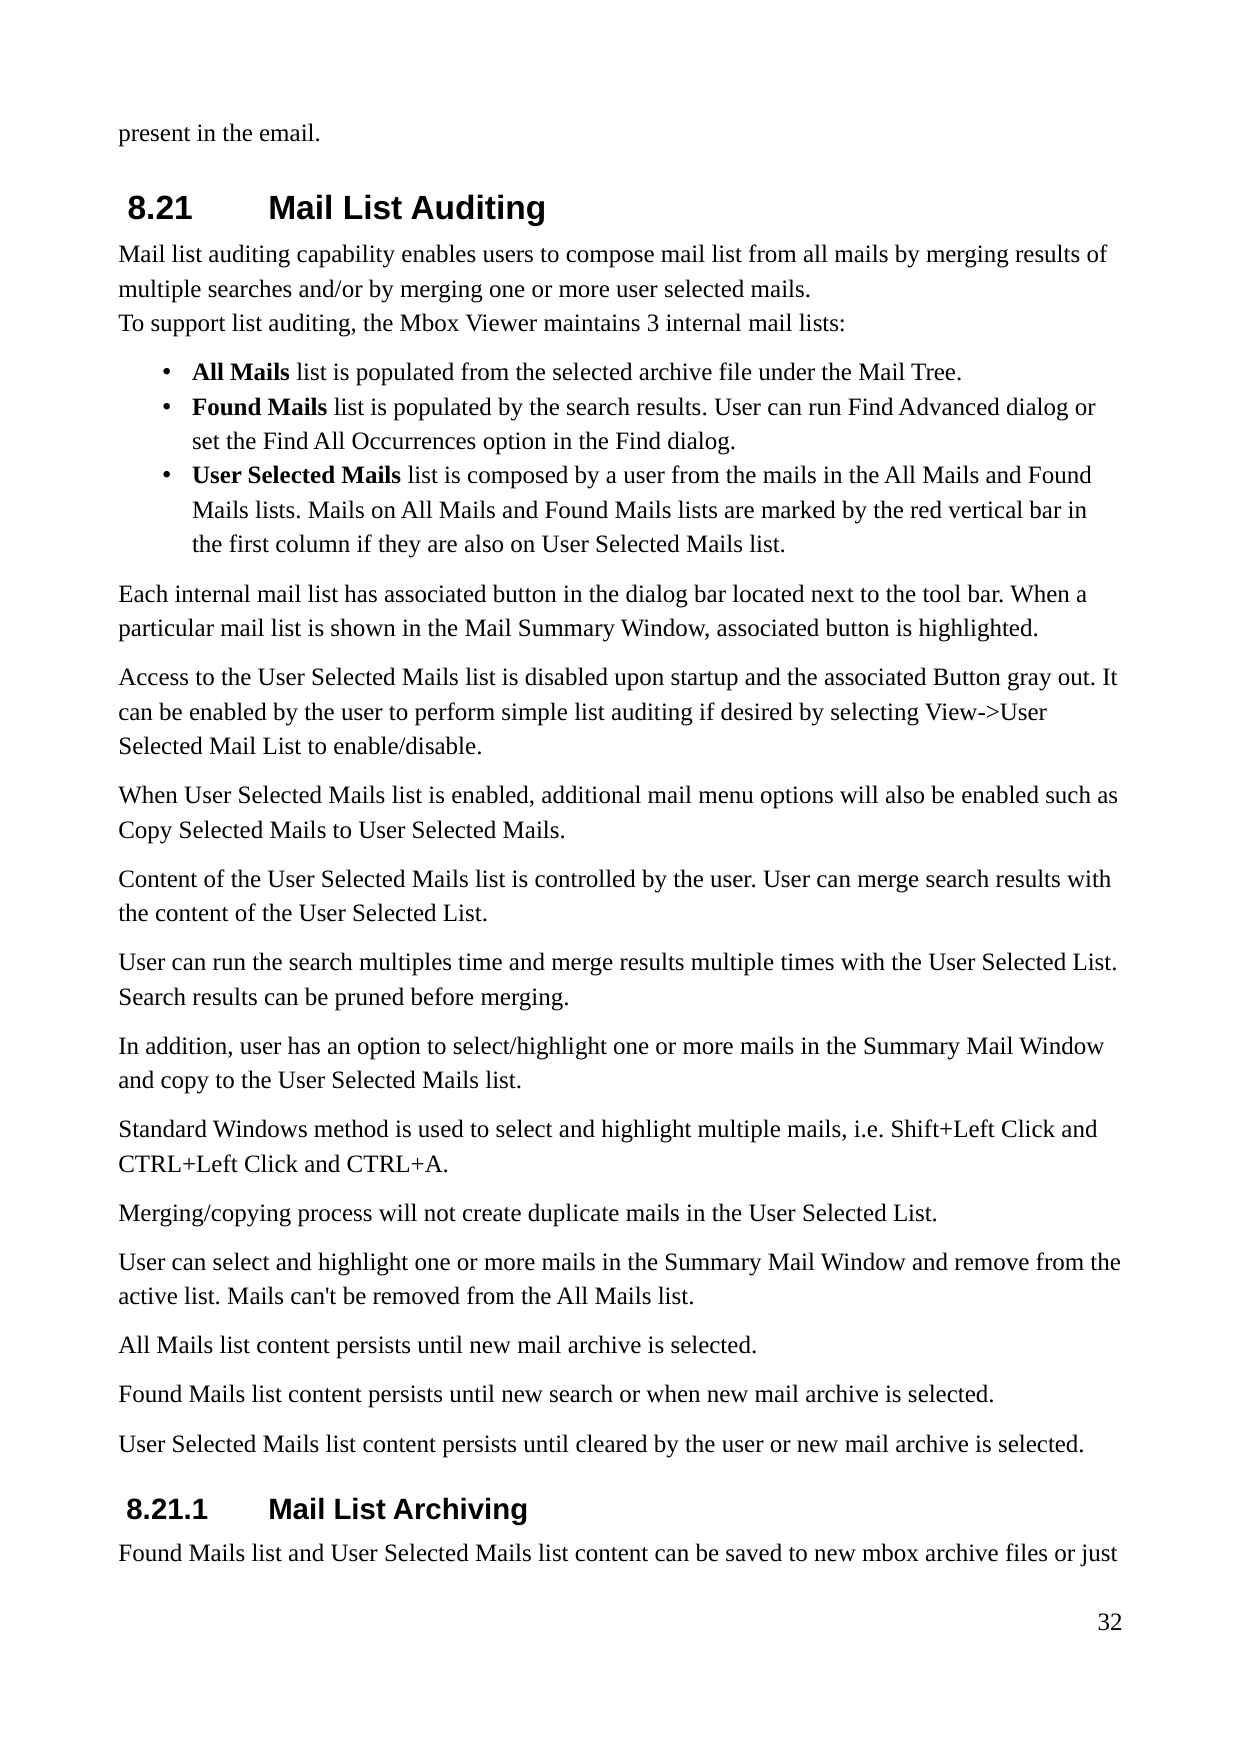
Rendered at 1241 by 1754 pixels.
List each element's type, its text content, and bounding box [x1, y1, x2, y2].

list All Mails list is populated from the selected archive file under the Mail Tree. [162, 357, 1122, 386]
text User can select and highlight one or more mails in the Summary Mail Window and remove from the active list. Mails can't be removed from the All Mails list. [118, 1247, 1122, 1310]
text In addition, user has an option to select/highlight one or more mails in the Summary Mail Window and copy to the User Selected Mails list. [118, 1031, 1122, 1094]
list User Selected Mails list is composed by a user from the mails in the All Mails and Found Mails lists. Mails on All Mails and Found Mails lists are marked by the red vertical bar in the first column if they are also on User Selected Mails list. [162, 461, 1122, 558]
text When User Selected Mails list is enabled, additional mail menu options will also be enabled such as Copy Selected Mails to User Selected Mails. [118, 780, 1122, 843]
subtitle Mail List Archiving [118, 1492, 1122, 1526]
text Access to the User Selected Mails list is disabled upon startup and the associated Button gray out. It can be enabled by the user to perform simple list auditing if desired by selecting View->User Selected Mail List to enable/disable. [118, 662, 1122, 760]
text User Selected Mails list content persists until cleared by the user or new mail archive is selected. [118, 1429, 1122, 1457]
subtitle Mail List Auditing [118, 188, 1122, 227]
text User can run the search multiples time and merge results multiple times with the User Selected List. Search results can be pruned before merging. [118, 947, 1122, 1011]
text Found Mails list and User Selected Mails list content can be saved to new mbox archive files or just [118, 1538, 1122, 1567]
list Found Mails list is populated by the search results. User can run Find Advanced dialog or set the Find All Occurrences option in the Find dialog. [162, 392, 1122, 455]
text Standard Windows method is used to select and highlight multiple mails, i.e. Shift+Left Click and CTRL+Left Click and CTRL+A. [118, 1114, 1122, 1178]
text Mail list auditing capability enables users to compose mail list from all mails by merging results of multiple searches and/or by merging one or more user selected mails. To support list auditing, the Mbox Viewer maintains 3 internal mail lists: [118, 239, 1122, 337]
text Found Mails list content persists until new search or when new mail archive is selected. [118, 1379, 1122, 1408]
text All Mails list content persists until new mail archive is selected. [118, 1331, 1122, 1359]
text Merging/copying process will not create duplicate mails in the User Selected List. [118, 1198, 1122, 1227]
text present in the email. [118, 118, 1122, 147]
text Content of the User Selected Mails list is controlled by the user. User can merge search results with the content of the User Selected List. [118, 864, 1122, 927]
text Each internal mail list has associated button in the dialog bar located next to the tool bar. When a particular mail list is shown in the Mail Summary Window, associated button is highlighted. [118, 579, 1122, 642]
